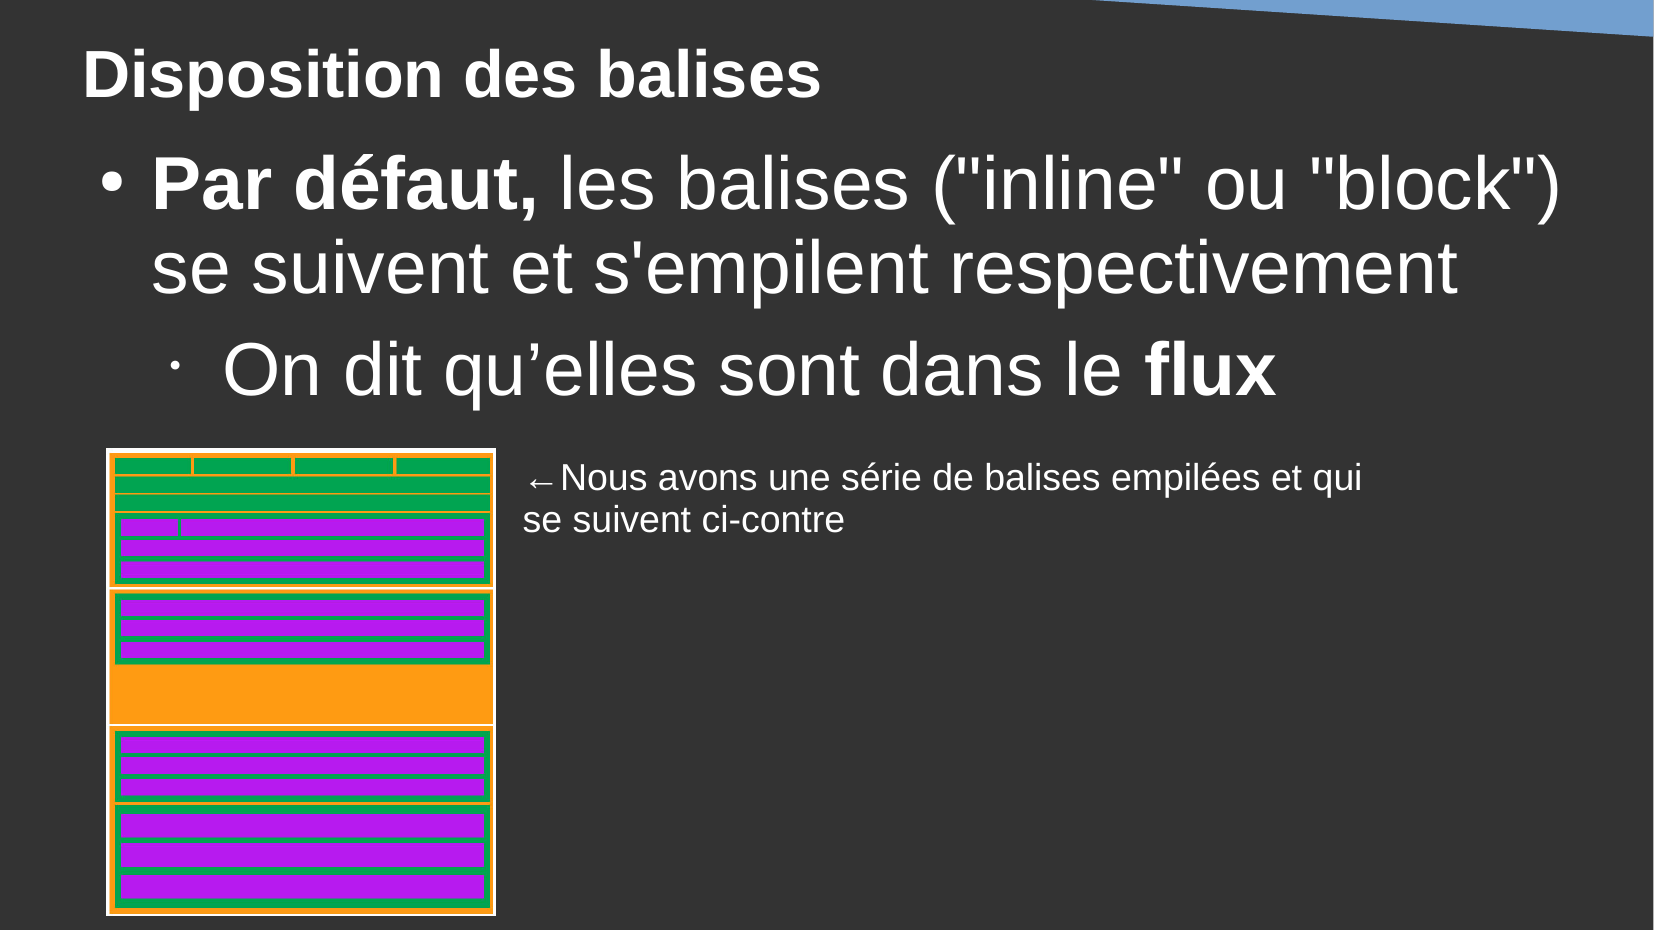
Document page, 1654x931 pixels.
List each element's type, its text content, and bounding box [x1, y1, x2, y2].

title Disposition des balises [82, 37, 1571, 114]
text_box [1092, 0, 1654, 37]
picture [106, 448, 496, 916]
text_box ←Nous avons une série de balises empilées et qui se suivent ci-contre [507, 448, 1394, 548]
list Par défaut, les balises ("inline" ou "block") se suivent et s'empilent respectivement On dit qu’elles sont dans le flux [80, 141, 1620, 505]
